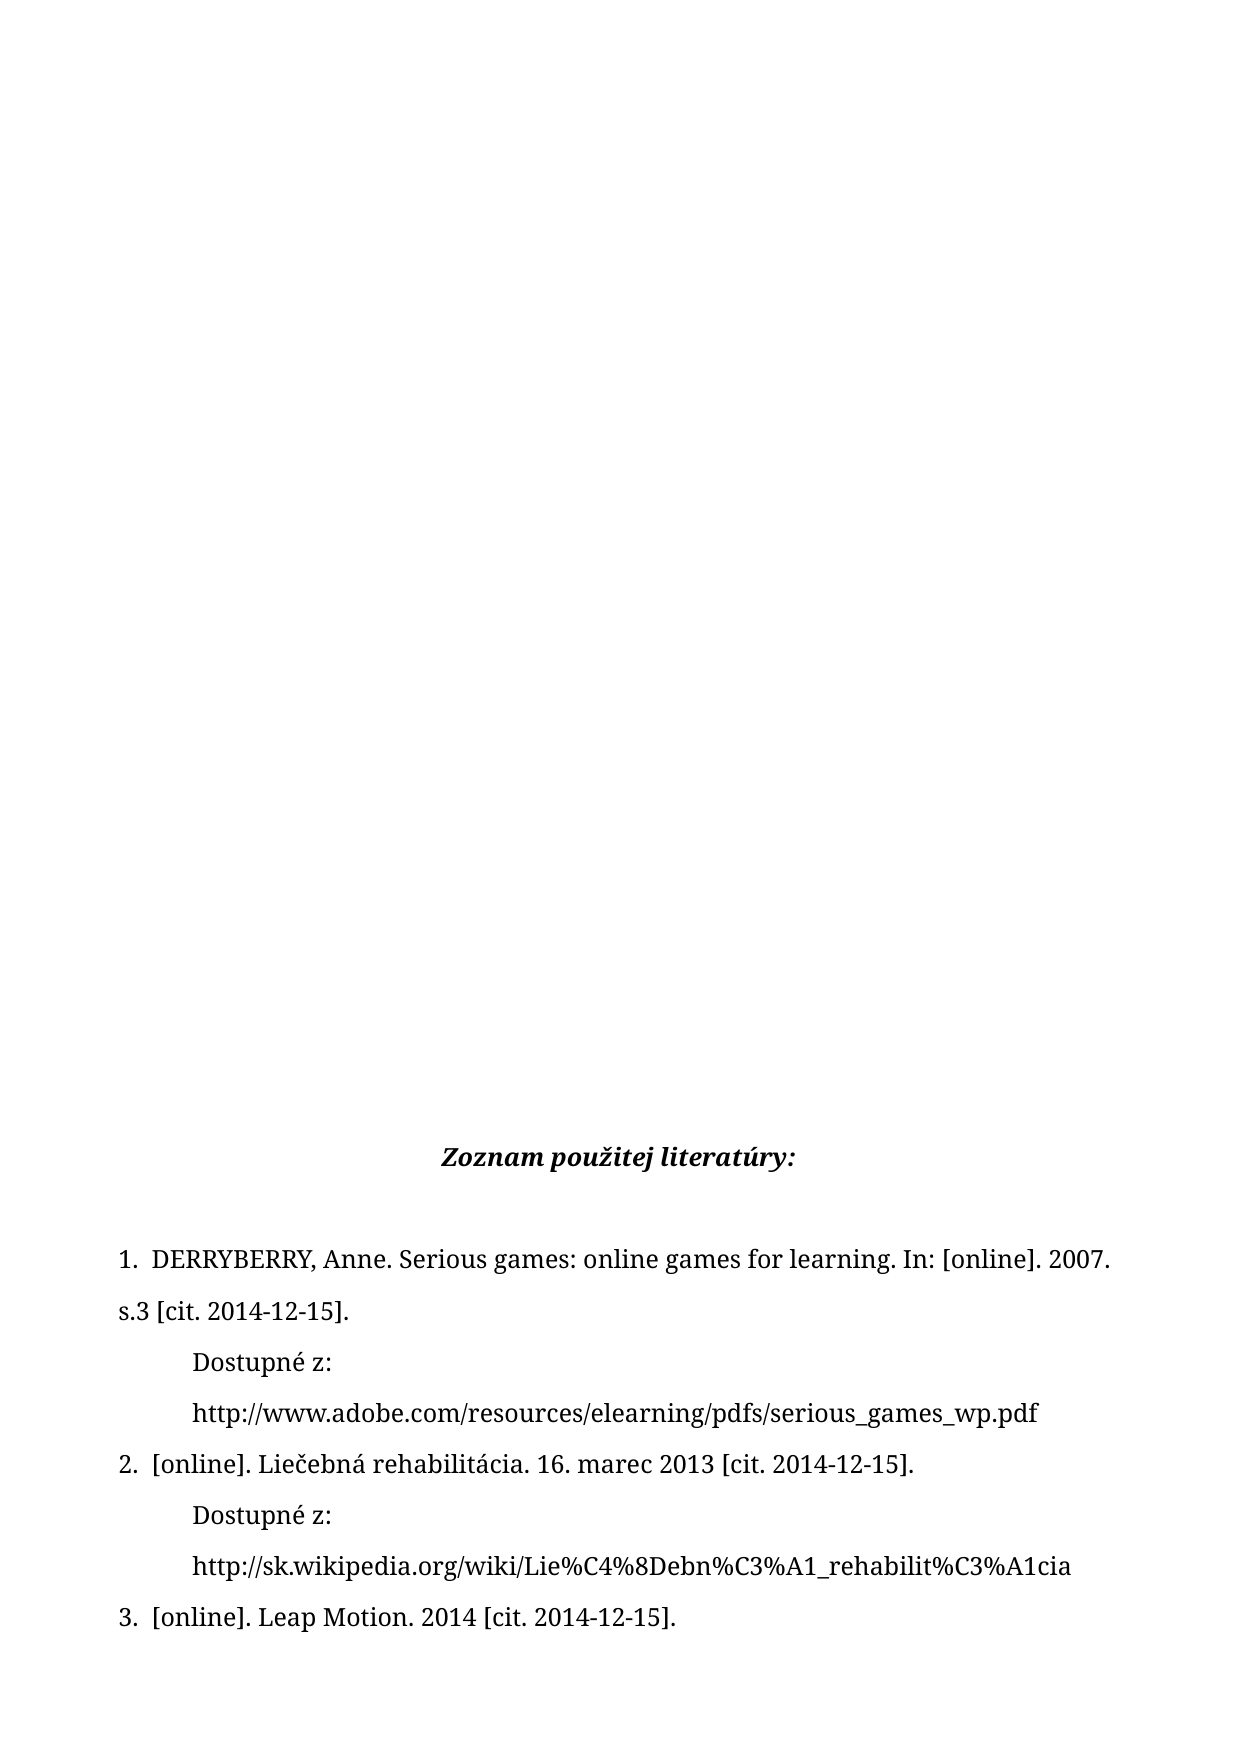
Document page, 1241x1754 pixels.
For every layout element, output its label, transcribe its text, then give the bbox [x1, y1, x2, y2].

list 1. DERRYBERRY, Anne. Serious games: online games for learning. In: [online]. 2007. s.3 [cit. 2014-12-15]. [118, 1242, 1122, 1327]
list Dostupné z: [118, 1344, 1122, 1378]
list http://www.adobe.com/resources/elearning/pdfs/serious_games_wp.pdf [118, 1395, 1122, 1429]
text 3. [online]. Leap Motion. 2014 [cit. 2014-12-15]. [118, 1599, 1122, 1633]
text Zoznam použitej literatúry: [118, 1140, 1122, 1174]
text 2. [online]. Liečebná rehabilitácia. 16. marec 2013 [cit. 2014-12-15]. Dostupné z: http://sk.wikipedia.org/wiki/Lie%C4%8Debn%C3%A1_rehabilit%C3%A1cia [118, 1446, 1122, 1582]
